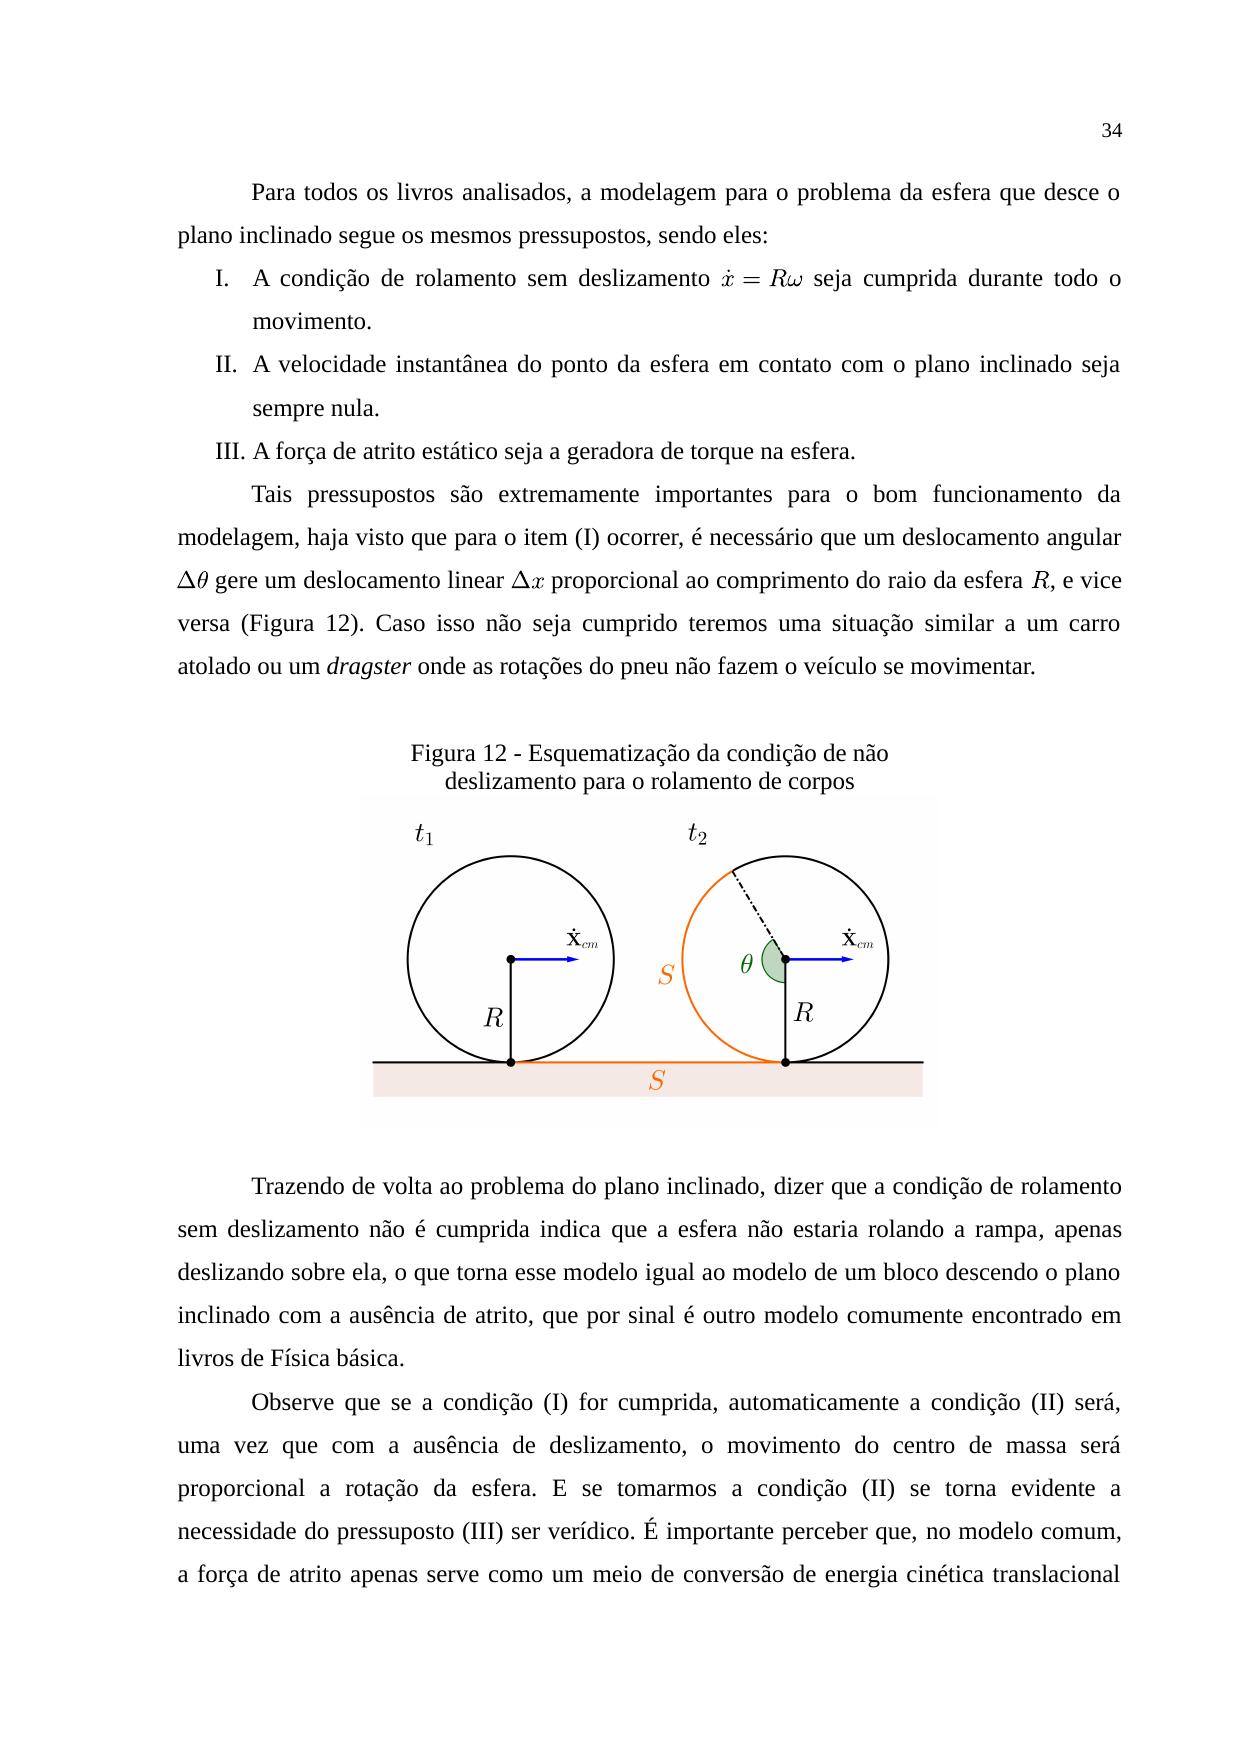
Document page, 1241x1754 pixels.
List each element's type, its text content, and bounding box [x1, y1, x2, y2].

picture [360, 795, 939, 1128]
text Para todos os livros analisados, a modelagem para o problema da esfera que desce o plano inclinado segue os mesmos pressupostos, sendo eles: [177, 177, 1122, 249]
text Figura 12 - Esquematização da condição de não deslizamento para o rolamento de corpos [360, 738, 939, 795]
text Observe que se a condição (I) for cumprida, automaticamente a condição (II) será, uma vez que com a ausência de deslizamento, o movimento do centro de massa será proporcional a rotação da esfera. E se tomarmos a condição (II) se torna evidente a necessidade do pressuposto (III) ser verídico. É importante perceber que, no modelo comum, a força de atrito apenas serve como um meio de conversão de energia cinética translacional [177, 1387, 1122, 1588]
list A condição de rolamento sem deslizamento seja cumprida durante todo o movimento. [215, 263, 1122, 335]
list A força de atrito estático seja a geradora de torque na esfera. [215, 436, 1122, 464]
text Trazendo de volta ao problema do plano inclinado, dizer que a condição de rolamento sem deslizamento não é cumprida indica que a esfera não estaria rolando a rampa, apenas deslizando sobre ela, o que torna esse modelo igual ao modelo de um bloco descendo o plano inclinado com a ausência de atrito, que por sinal é outro modelo comumente encontrado em livros de Física básica. [177, 1171, 1122, 1372]
text Tais pressupostos são extremamente importantes para o bom funcionamento da modelagem, haja visto que para o item (I) ocorrer, é necessário que um deslocamento angular gere um deslocamento linear proporcional ao comprimento do raio da esfera , e vice versa (Figura 12). Caso isso não seja cumprido teremos uma situação similar a um carro atolado ou um dragster onde as rotações do pneu não fazem o veículo se movimentar. [177, 479, 1122, 680]
list A velocidade instantânea do ponto da esfera em contato com o plano inclinado seja sempre nula. [215, 349, 1122, 421]
